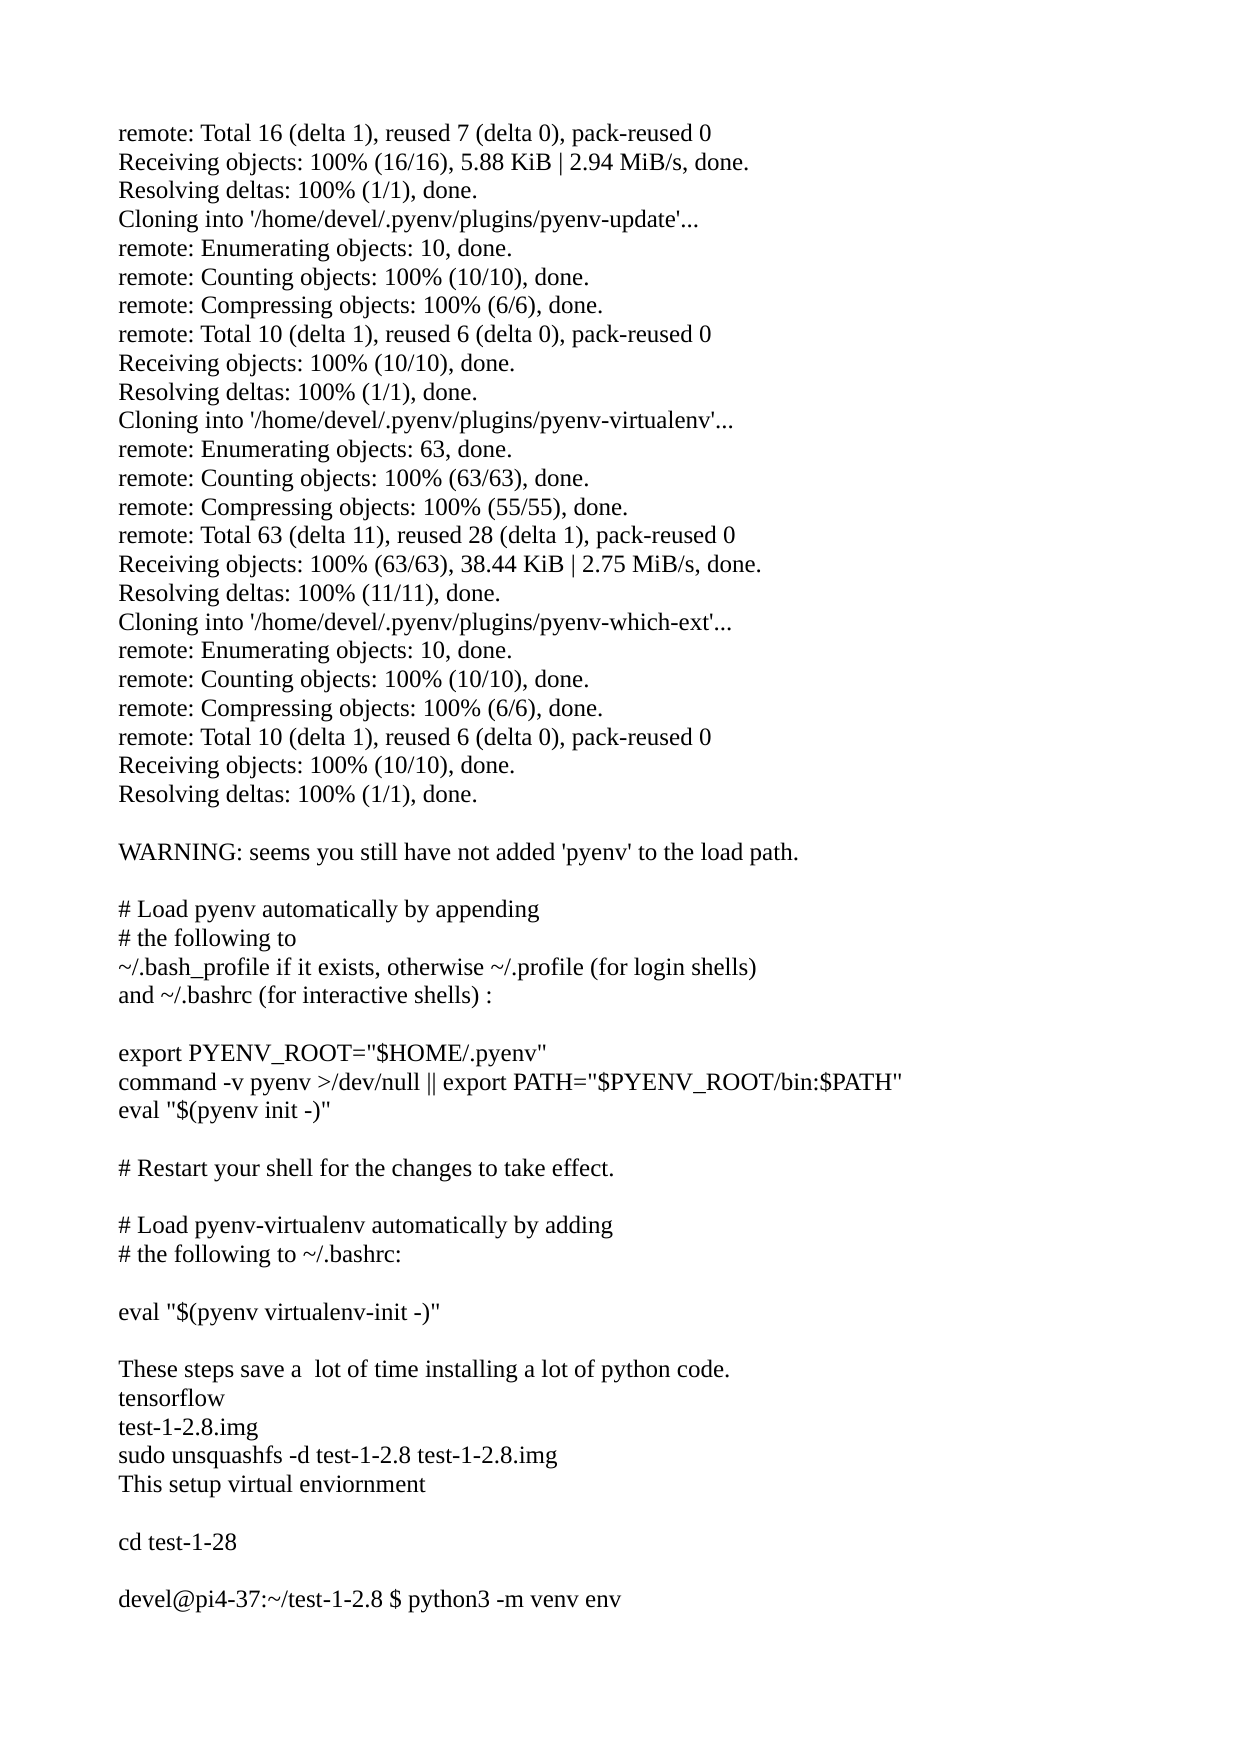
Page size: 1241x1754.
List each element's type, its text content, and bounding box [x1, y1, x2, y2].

text Cloning into '/home/devel/.pyenv/plugins/pyenv-update'... [118, 204, 1122, 233]
text Receiving objects: 100% (16/16), 5.88 KiB | 2.94 MiB/s, done. [118, 147, 1122, 176]
text remote: Enumerating objects: 63, done. [118, 434, 1122, 463]
text remote: Compressing objects: 100% (6/6), done. [118, 693, 1122, 722]
text remote: Counting objects: 100% (10/10), done. [118, 262, 1122, 291]
text devel@pi4-37:~/test-1-2.8 $ python3 -m venv env [118, 1584, 1122, 1613]
text # Restart your shell for the changes to take effect. [118, 1153, 1122, 1182]
text remote: Compressing objects: 100% (55/55), done. [118, 492, 1122, 521]
text command -v pyenv >/dev/null || export PATH="$PYENV_ROOT/bin:$PATH" [118, 1067, 1122, 1096]
text remote: Enumerating objects: 10, done. [118, 233, 1122, 262]
text remote: Total 10 (delta 1), reused 6 (delta 0), pack-reused 0 [118, 722, 1122, 751]
text Resolving deltas: 100% (1/1), done. [118, 176, 1122, 204]
text remote: Counting objects: 100% (10/10), done. [118, 664, 1122, 693]
text Receiving objects: 100% (10/10), done. [118, 751, 1122, 779]
text test-1-2.8.img [118, 1412, 1122, 1441]
text # the following to ~/.bashrc: [118, 1239, 1122, 1268]
text Resolving deltas: 100% (11/11), done. [118, 578, 1122, 607]
text cd test-1-28 [118, 1527, 1122, 1556]
text WARNING: seems you still have not added 'pyenv' to the load path. [118, 837, 1122, 866]
text remote: Total 16 (delta 1), reused 7 (delta 0), pack-reused 0 [118, 118, 1122, 147]
text remote: Total 63 (delta 11), reused 28 (delta 1), pack-reused 0 [118, 521, 1122, 549]
text Resolving deltas: 100% (1/1), done. [118, 779, 1122, 808]
text Cloning into '/home/devel/.pyenv/plugins/pyenv-which-ext'... [118, 607, 1122, 636]
text ~/.bash_profile if it exists, otherwise ~/.profile (for login shells) [118, 952, 1122, 981]
text eval "$(pyenv init -)" [118, 1096, 1122, 1124]
text remote: Counting objects: 100% (63/63), done. [118, 463, 1122, 492]
text eval "$(pyenv virtualenv-init -)" [118, 1297, 1122, 1326]
text # the following to [118, 923, 1122, 952]
text remote: Compressing objects: 100% (6/6), done. [118, 291, 1122, 319]
text and ~/.bashrc (for interactive shells) : [118, 981, 1122, 1009]
text # Load pyenv automatically by appending [118, 894, 1122, 923]
text These steps save a lot of time installing a lot of python code. [118, 1354, 1122, 1383]
text remote: Enumerating objects: 10, done. [118, 636, 1122, 664]
text sudo unsquashfs -d test-1-2.8 test-1-2.8.img [118, 1441, 1122, 1469]
text export PYENV_ROOT="$HOME/.pyenv" [118, 1038, 1122, 1067]
text # Load pyenv-virtualenv automatically by adding [118, 1211, 1122, 1239]
text Receiving objects: 100% (10/10), done. [118, 348, 1122, 377]
text Resolving deltas: 100% (1/1), done. [118, 377, 1122, 406]
text Receiving objects: 100% (63/63), 38.44 KiB | 2.75 MiB/s, done. [118, 549, 1122, 578]
text Cloning into '/home/devel/.pyenv/plugins/pyenv-virtualenv'... [118, 406, 1122, 434]
text remote: Total 10 (delta 1), reused 6 (delta 0), pack-reused 0 [118, 319, 1122, 348]
text This setup virtual enviornment [118, 1469, 1122, 1498]
text tensorflow [118, 1383, 1122, 1412]
